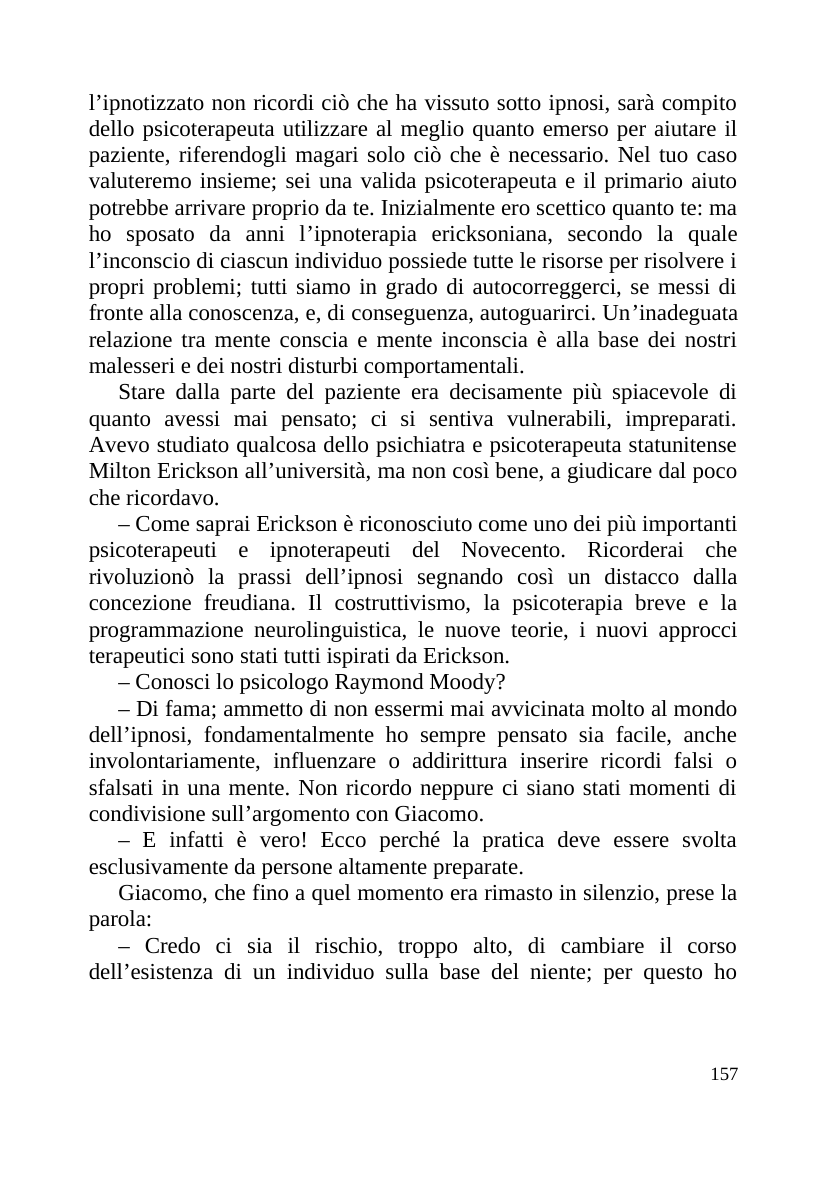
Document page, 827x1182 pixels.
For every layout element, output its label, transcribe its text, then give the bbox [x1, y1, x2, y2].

text ‒ Credo ci sia il rischio, troppo alto, di cambiare il corso dell’esistenza di un individuo sulla base del niente; per questo ho [88, 932, 738, 984]
text Giacomo, che fino a quel momento era rimasto in silenzio, prese la parola: [88, 879, 738, 932]
text – E infatti è vero! Ecco perché la pratica deve essere svolta esclusivamente da persone altamente preparate. [88, 826, 738, 879]
text – Come saprai Erickson è riconosciuto come uno dei più importanti psicoterapeuti e ipnoterapeuti del Novecento. Ricorderai che rivoluzionò la prassi dell’ipnosi segnando così un distacco dalla concezione freudiana. Il costruttivismo, la psicoterapia breve e la programmazione neurolinguistica, le nuove teorie, i nuovi approcci terapeutici sono stati tutti ispirati da Erickson. [88, 510, 738, 668]
text – Di fama; ammetto di non essermi mai avvicinata molto al mondo dell’ipnosi, fondamentalmente ho sempre pensato sia facile, anche involontariamente, influenzare o addirittura inserire ricordi falsi o sfalsati in una mente. Non ricordo neppure ci siano stati momenti di condivisione sull’argomento con Giacomo. [88, 695, 738, 826]
text – Conosci lo psicologo Raymond Moody? [88, 668, 738, 695]
text Stare dalla parte del paziente era decisamente più spiacevole di quanto avessi mai pensato; ci si sentiva vulnerabili, impreparati. Avevo studiato qualcosa dello psichiatra e psicoterapeuta statunitense Milton Erickson all’università, ma non così bene, a giudicare dal poco che ricordavo. [88, 378, 738, 510]
text l’ipnotizzato non ricordi ciò che ha vissuto sotto ipnosi, sarà compito dello psicoterapeuta utilizzare al meglio quanto emerso per aiutare il paziente, riferendogli magari solo ciò che è necessario. Nel tuo caso valuteremo insieme; sei una valida psicoterapeuta e il primario aiuto potrebbe arrivare proprio da te. Inizialmente ero scettico quanto te: ma ho sposato da anni l’ipnoterapia ericksoniana, secondo la quale l’inconscio di ciascun individuo possiede tutte le risorse per risolvere i propri problemi; tutti siamo in grado di autocorreggerci, se messi di fronte alla conoscenza, e, di conseguenza, autoguarirci. Un’inadeguata relazione tra mente conscia e mente inconscia è alla base dei nostri malesseri e dei nostri disturbi comportamentali. [88, 88, 738, 378]
